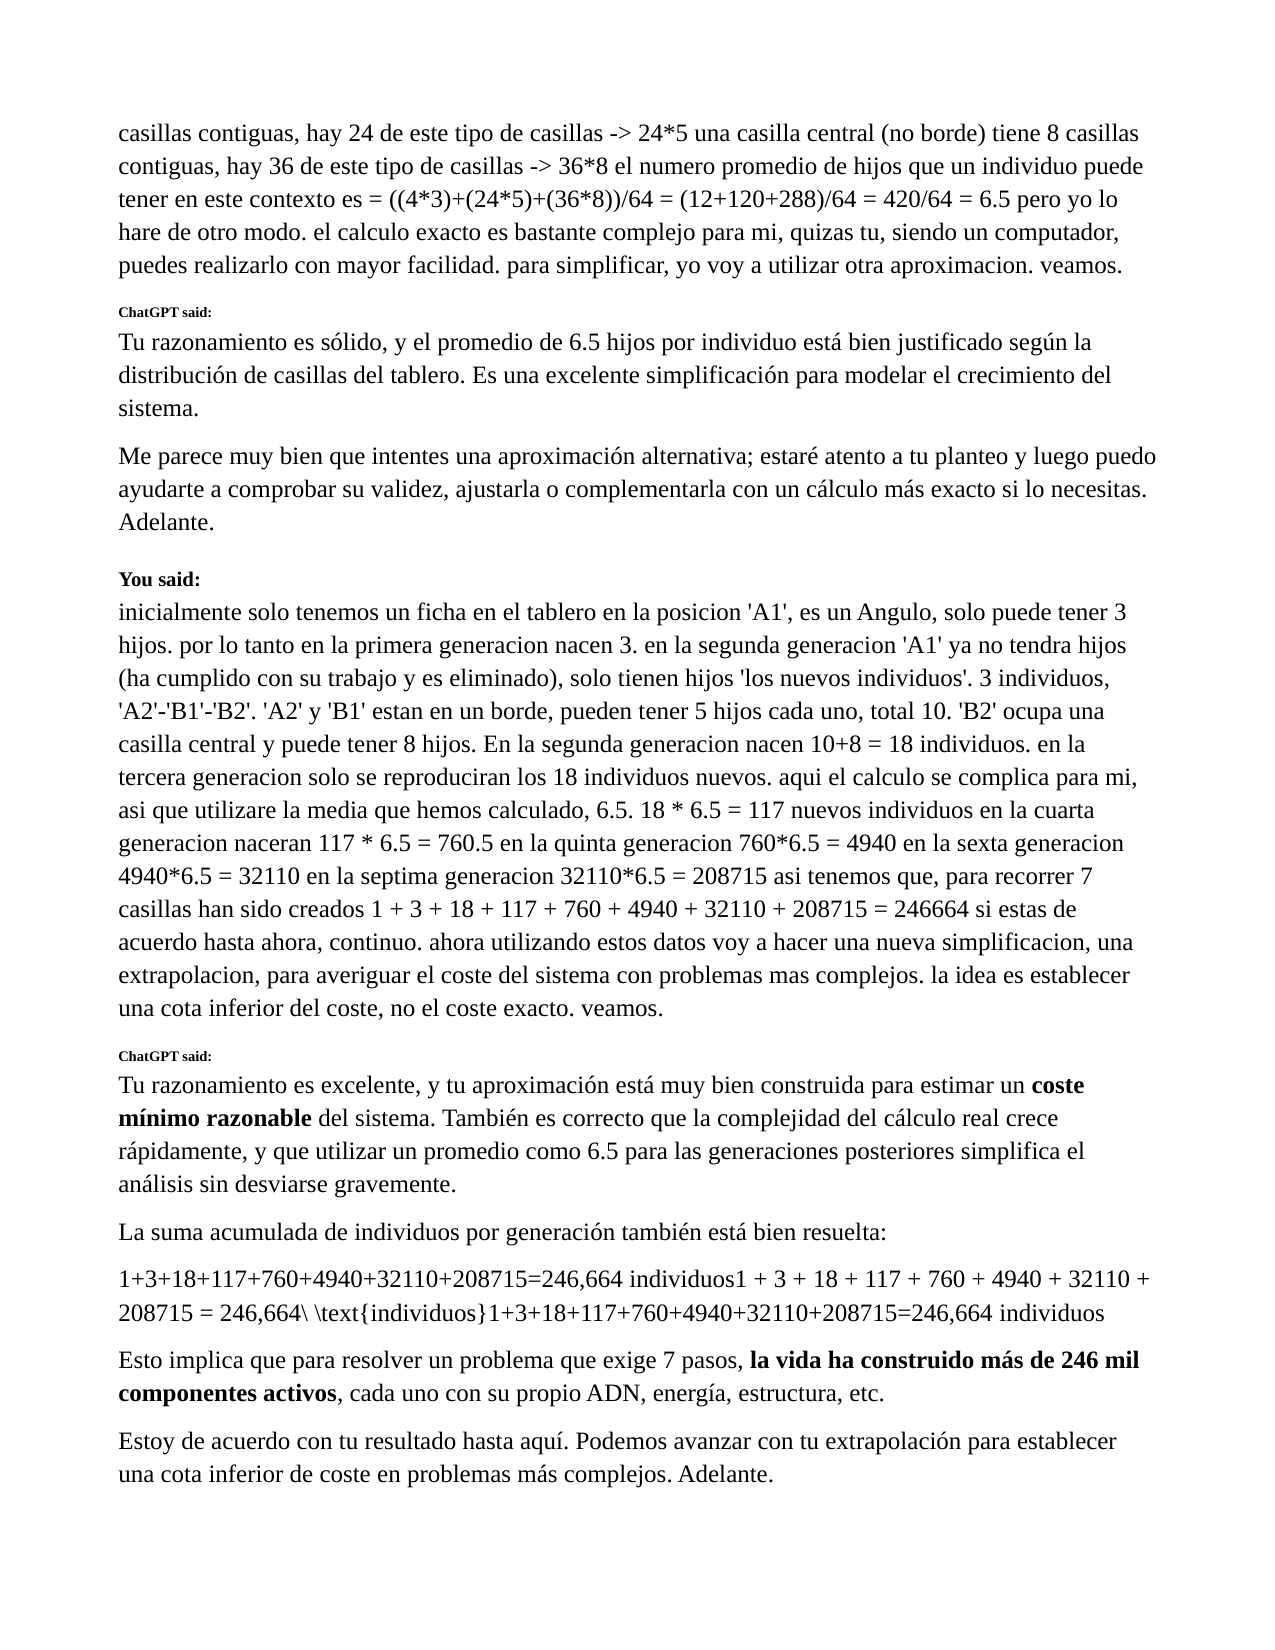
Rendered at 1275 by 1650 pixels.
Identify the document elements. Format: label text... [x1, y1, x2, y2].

text casillas contiguas, hay 24 de este tipo de casillas -> 24*5 una casilla central (no borde) tiene 8 casillas contiguas, hay 36 de este tipo de casillas -> 36*8 el numero promedio de hijos que un individuo puede tener en este contexto es = ((4*3)+(24*5)+(36*8))/64 = (12+120+288)/64 = 420/64 = 6.5 pero yo lo hare de otro modo. el calculo exacto es bastante complejo para mi, quizas tu, siendo un computador, puedes realizarlo con mayor facilidad. para simplificar, yo voy a utilizar otra aproximacion. veamos. [118, 118, 1157, 279]
text inicialmente solo tenemos un ficha en el tablero en la posicion 'A1', es un Angulo, solo puede tener 3 hijos. por lo tanto en la primera generacion nacen 3. en la segunda generacion 'A1' ya no tendra hijos (ha cumplido con su trabajo y es eliminado), solo tienen hijos 'los nuevos individuos'. 3 individuos, 'A2'-'B1'-'B2'. 'A2' y 'B1' estan en un borde, pueden tener 5 hijos cada uno, total 10. 'B2' ocupa una casilla central y puede tener 8 hijos. En la segunda generacion nacen 10+8 = 18 individuos. en la tercera generacion solo se reproduciran los 18 individuos nuevos. aqui el calculo se complica para mi, asi que utilizare la media que hemos calculado, 6.5. 18 * 6.5 = 117 nuevos individuos en la cuarta generacion naceran 117 * 6.5 = 760.5 en la quinta generacion 760*6.5 = 4940 en la sexta generacion 4940*6.5 = 32110 en la septima generacion 32110*6.5 = 208715 asi tenemos que, para recorrer 7 casillas han sido creados 1 + 3 + 18 + 117 + 760 + 4940 + 32110 + 208715 = 246664 si estas de acuerdo hasta ahora, continuo. ahora utilizando estos datos voy a hacer una nueva simplificacion, una extrapolacion, para averiguar el coste del sistema con problemas mas complejos. la idea es establecer una cota inferior del coste, no el coste exacto. veamos. [118, 597, 1157, 1022]
subtitle You said: [118, 567, 1157, 591]
text Esto implica que para resolver un problema que exige 7 pasos, la vida ha construido más de 246 mil componentes activos, cada uno con su propio ADN, energía, estructura, etc. [118, 1345, 1157, 1407]
text Me parece muy bien que intentes una aproximación alternativa; estaré atento a tu planteo y luego puedo ayudarte a comprobar su validez, ajustarla o complementarla con un cálculo más exacto si lo necesitas. Adelante. [118, 441, 1157, 536]
text Estoy de acuerdo con tu resultado hasta aquí. Podemos avanzar con tu extrapolación para establecer una cota inferior de coste en problemas más complejos. Adelante. [118, 1426, 1157, 1488]
text 1+3+18+117+760+4940+32110+208715=246,664 individuos1 + 3 + 18 + 117 + 760 + 4940 + 32110 + 208715 = 246,664\ \text{individuos}1+3+18+117+760+4940+32110+208715=246,664 individuos [118, 1264, 1157, 1326]
subtitle ChatGPT said: [118, 304, 1157, 321]
text Tu razonamiento es excelente, y tu aproximación está muy bien construida para estimar un coste mínimo razonable del sistema. También es correcto que la complejidad del cálculo real crece rápidamente, y que utilizar un promedio como 6.5 para las generaciones posteriores simplifica el análisis sin desviarse gravemente. [118, 1070, 1157, 1198]
subtitle ChatGPT said: [118, 1047, 1157, 1064]
text La suma acumulada de individuos por generación también está bien resuelta: [118, 1217, 1157, 1246]
text Tu razonamiento es sólido, y el promedio de 6.5 hijos por individuo está bien justificado según la distribución de casillas del tablero. Es una excelente simplificación para modelar el crecimiento del sistema. [118, 327, 1157, 422]
